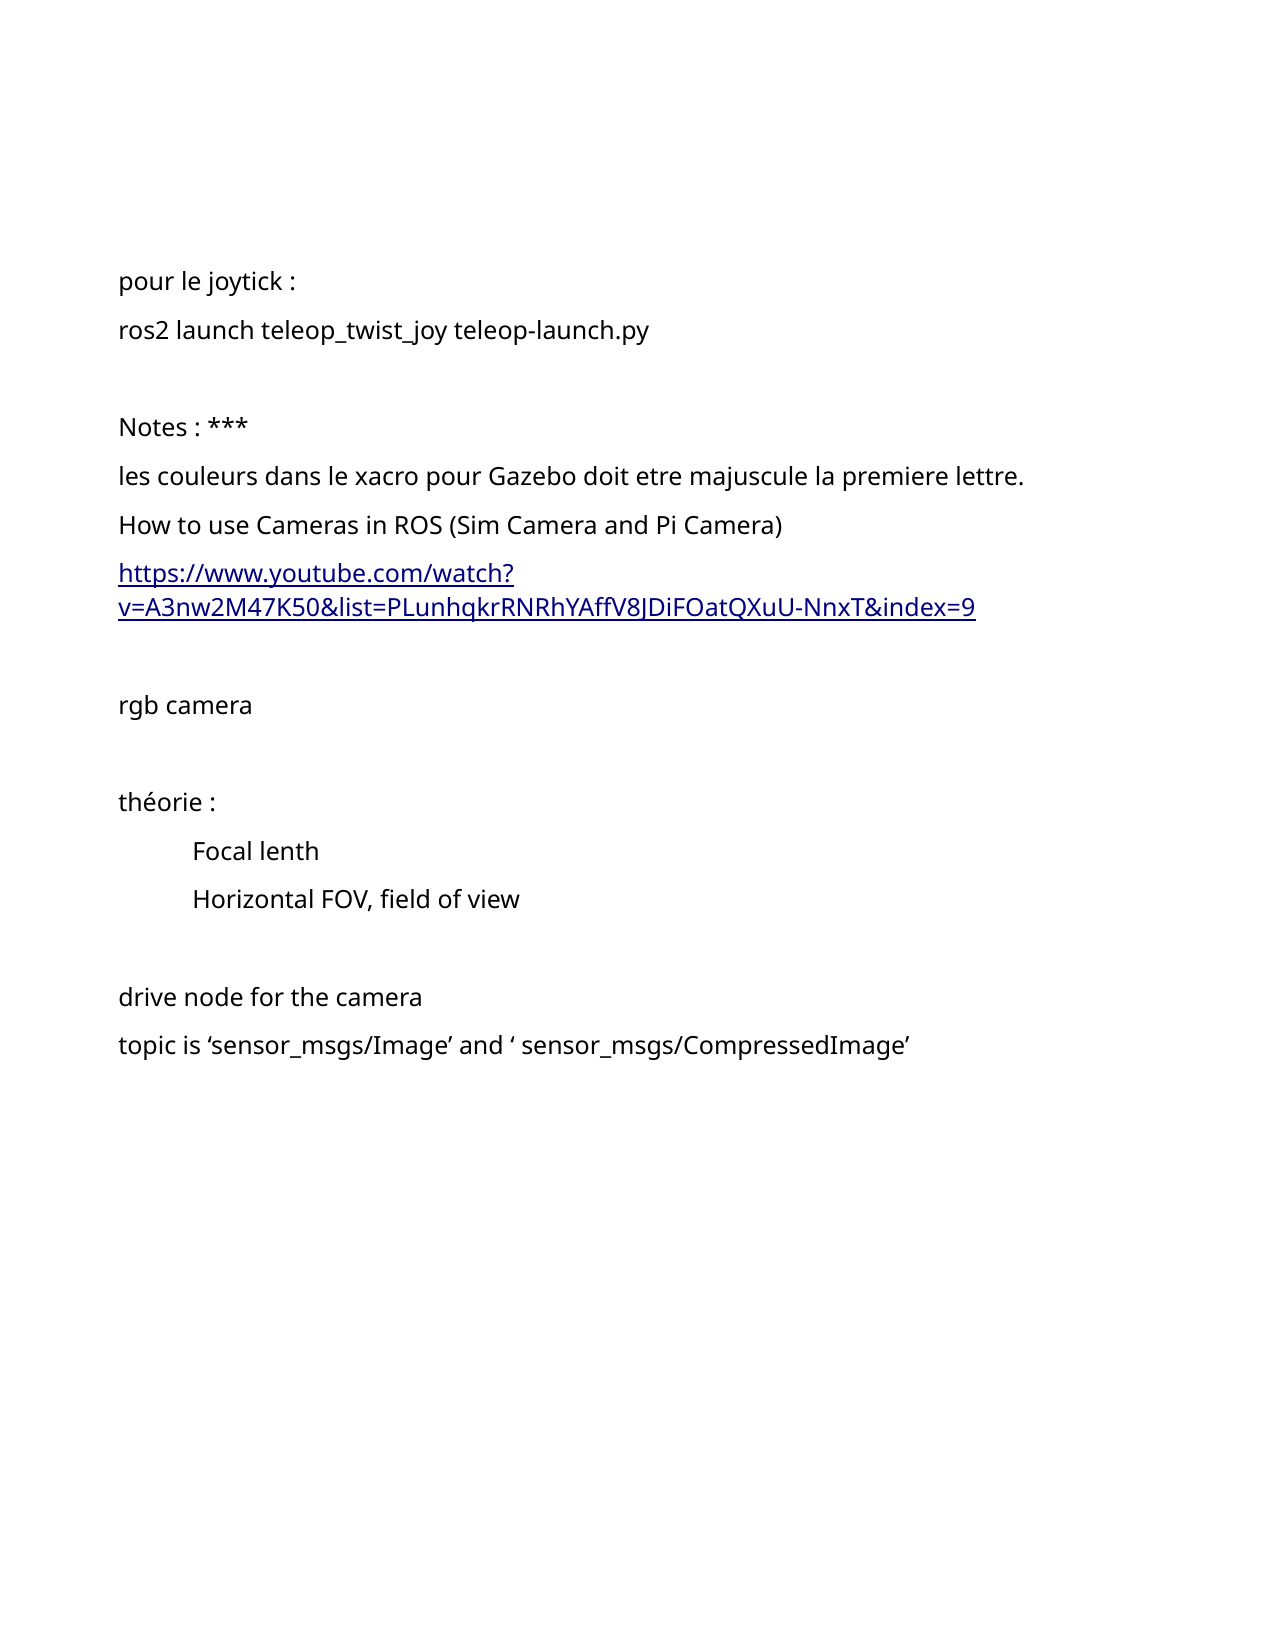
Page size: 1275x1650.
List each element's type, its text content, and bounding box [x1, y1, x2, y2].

text les couleurs dans le xacro pour Gazebo doit etre majuscule la premiere lettre. [118, 459, 1157, 493]
text topic is ‘sensor_msgs/Image’ and ‘ sensor_msgs/CompressedImage’ [118, 1028, 1157, 1062]
text théorie : [118, 784, 1157, 819]
text Focal lenth [118, 833, 1157, 867]
text How to use Cameras in ROS (Sim Camera and Pi Camera) [118, 507, 1157, 541]
text pour le joytick : [118, 264, 1157, 298]
text Horizontal FOV, field of view [118, 882, 1157, 916]
text https://www.youtube.com/watch?v=A3nw2M47K50&list=PLunhqkrRNRhYAffV8JDiFOatQXuU-NnxT&index=9 [118, 556, 1157, 624]
text drive node for the camera [118, 979, 1157, 1013]
text ros2 launch teleop_twist_joy teleop-launch.py [118, 313, 1157, 347]
text Notes : *** [118, 410, 1157, 444]
text rgb camera [118, 687, 1157, 721]
